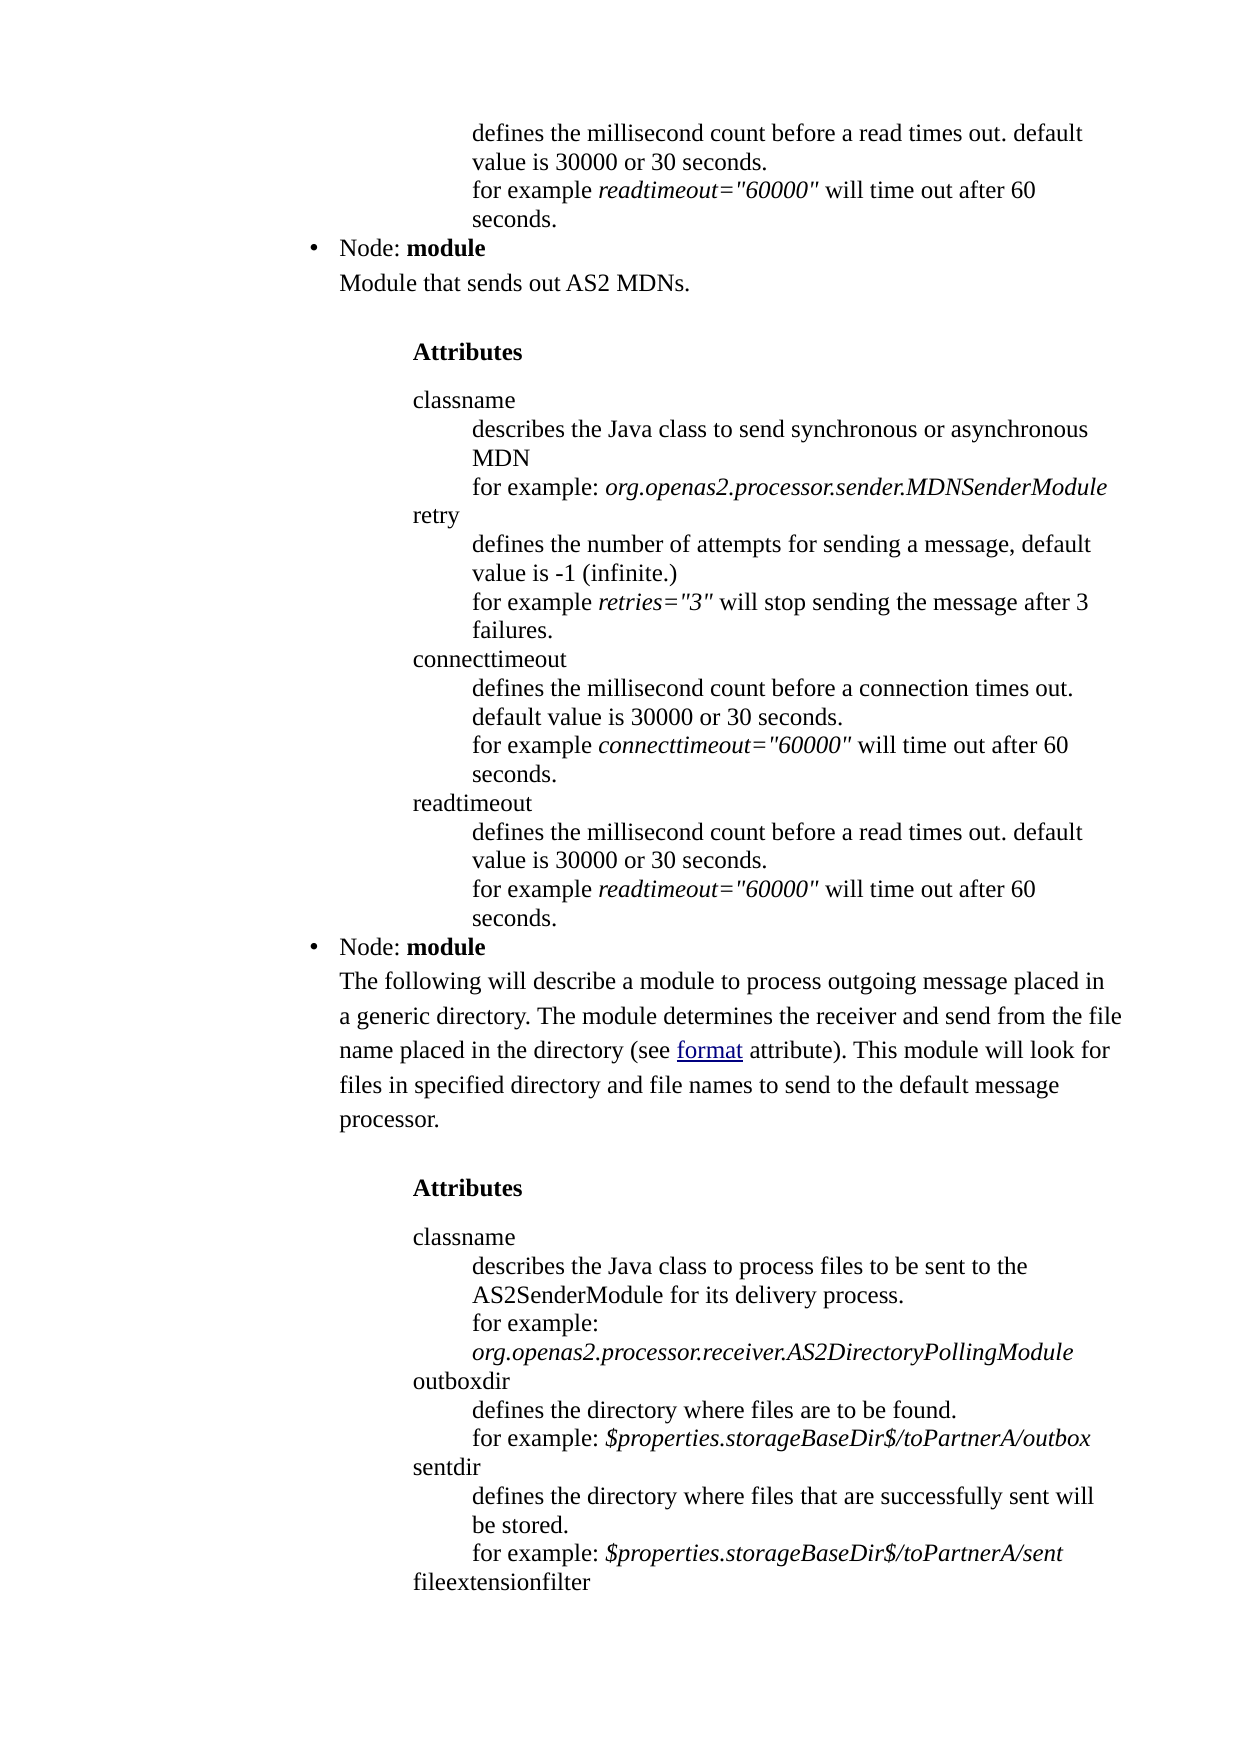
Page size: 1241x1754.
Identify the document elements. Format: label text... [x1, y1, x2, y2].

subtitle outboxdir [383, 1366, 1122, 1395]
subtitle readtimeout [383, 788, 1122, 817]
subtitle classname [383, 1222, 1122, 1251]
subtitle retry [383, 501, 1122, 529]
subtitle connecttimeout [383, 644, 1122, 673]
list describes the Java class to send synchronous or asynchronous MDN for example: org.openas2.processor.sender.MDNSenderModule [442, 414, 1122, 501]
list defines the directory where files are to be found. for example: $properties.storageBaseDir$/toPartnerA/outbox [442, 1395, 1122, 1452]
list defines the millisecond count before a connection times out. default value is 30000 or 30 seconds. for example connecttimeout="60000" will time out after 60 seconds. [442, 673, 1122, 788]
subtitle fileextensionfilter [383, 1567, 1122, 1596]
subtitle classname [383, 386, 1122, 414]
list defines the directory where files that are successfully sent will be stored. for example: $properties.storageBaseDir$/toPartnerA/sent [442, 1481, 1122, 1567]
list Node: module Module that sends out AS2 MDNs. [309, 233, 1122, 296]
list describes the Java class to process files to be sent to the AS2SenderModule for its delivery process. for example: org.openas2.processor.receiver.AS2DirectoryPollingModule [442, 1251, 1122, 1366]
list Attributes [383, 1139, 1122, 1202]
list defines the number of attempts for sending a message, default value is -1 (infinite.) for example retries="3" will stop sending the message after 3 failures. [442, 529, 1122, 644]
subtitle sentdir [383, 1452, 1122, 1481]
list defines the millisecond count before a read times out. default value is 30000 or 30 seconds. for example readtimeout="60000" will time out after 60 seconds. [442, 118, 1122, 233]
list defines the millisecond count before a read times out. default value is 30000 or 30 seconds. for example readtimeout="60000" will time out after 60 seconds. [442, 817, 1122, 932]
list Attributes [383, 302, 1122, 365]
list Node: module The following will describe a module to process outgoing message placed in a generic directory. The module determines the receiver and send from the file name placed in the directory (see format attribute). This module will look for files in specified directory and file names to send to the default message processor. [309, 932, 1122, 1133]
